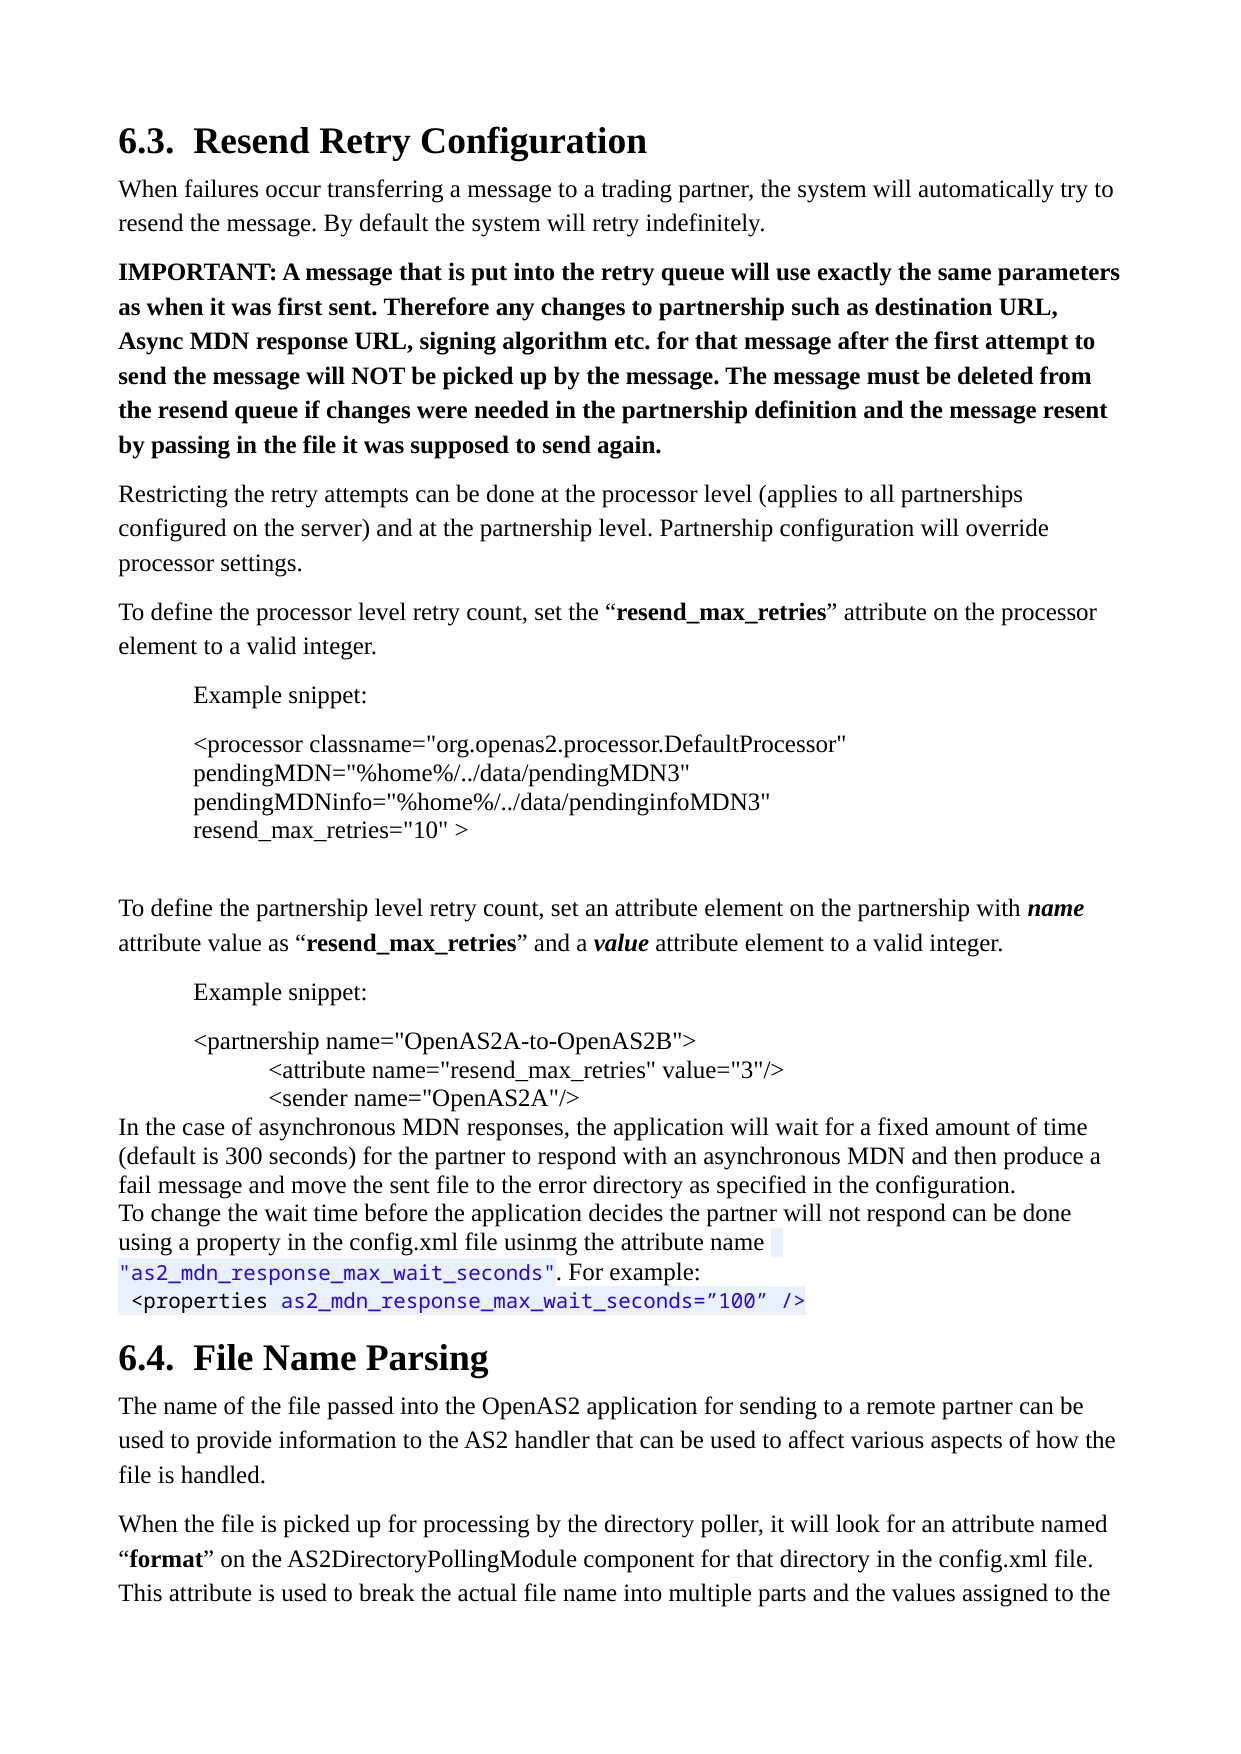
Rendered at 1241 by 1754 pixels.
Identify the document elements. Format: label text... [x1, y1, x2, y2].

text To define the processor level retry count, set the “resend_max_retries” attribute on the processor element to a valid integer. [118, 597, 1122, 660]
subtitle File Name Parsing [118, 1336, 1122, 1379]
text pendingMDNinfo="%home%/../data/pendinginfoMDN3" [193, 787, 1122, 816]
text <attribute name="resend_max_retries" value="3"/> [193, 1055, 1122, 1083]
text When the file is picked up for processing by the directory poller, it will look for an attribute named “format” on the AS2DirectoryPollingModule component for that directory in the config.xml file. This attribute is used to break the actual file name into multiple parts and the values assigned to the [118, 1509, 1122, 1607]
text <partnership name="OpenAS2A-to-OpenAS2B"> [193, 1026, 1122, 1055]
text Example snippet: [193, 977, 1122, 1006]
subtitle Resend Retry Configuration [118, 118, 1122, 161]
text <sender name="OpenAS2A"/> [193, 1083, 1122, 1112]
text resend_max_retries="10" > [193, 816, 1122, 844]
text IMPORTANT: A message that is put into the retry queue will use exactly the same parameters as when it was first sent. Therefore any changes to partnership such as destination URL, Async MDN response URL, signing algorithm etc. for that message after the first attempt to send the message will NOT be picked up by the message. The message must be deleted from the resend queue if changes were needed in the partnership definition and the message resent by passing in the file it was supposed to send again. [118, 257, 1122, 458]
text <processor classname="org.openas2.processor.DefaultProcessor" [193, 729, 1122, 758]
text In the case of asynchronous MDN responses, the application will wait for a fixed amount of time (default is 300 seconds) for the partner to respond with an asynchronous MDN and then produce a fail message and move the sent file to the error directory as specified in the configuration. [118, 1112, 1122, 1198]
text When failures occur transferring a message to a trading partner, the system will automatically try to resend the message. By default the system will retry indefinitely. [118, 174, 1122, 237]
text To change the wait time before the application decides the partner will not respond can be done using a property in the config.xml file usinmg the attribute name "as2_mdn_response_max_wait_seconds". For example: [118, 1198, 1122, 1286]
text Restricting the retry attempts can be done at the processor level (applies to all partnerships configured on the server) and at the partnership level. Partnership configuration will override processor settings. [118, 479, 1122, 576]
text Example snippet: [193, 680, 1122, 709]
text The name of the file passed into the OpenAS2 application for sending to a remote partner can be used to provide information to the AS2 handler that can be used to affect various aspects of how the file is handled. [118, 1391, 1122, 1489]
text To define the partnership level retry count, set an attribute element on the partnership with name attribute value as “resend_max_retries” and a value attribute element to a valid integer. [118, 893, 1122, 957]
text <properties as2_mdn_response_max_wait_seconds=”100” /> [118, 1286, 1122, 1315]
text pendingMDN="%home%/../data/pendingMDN3" [193, 758, 1122, 787]
